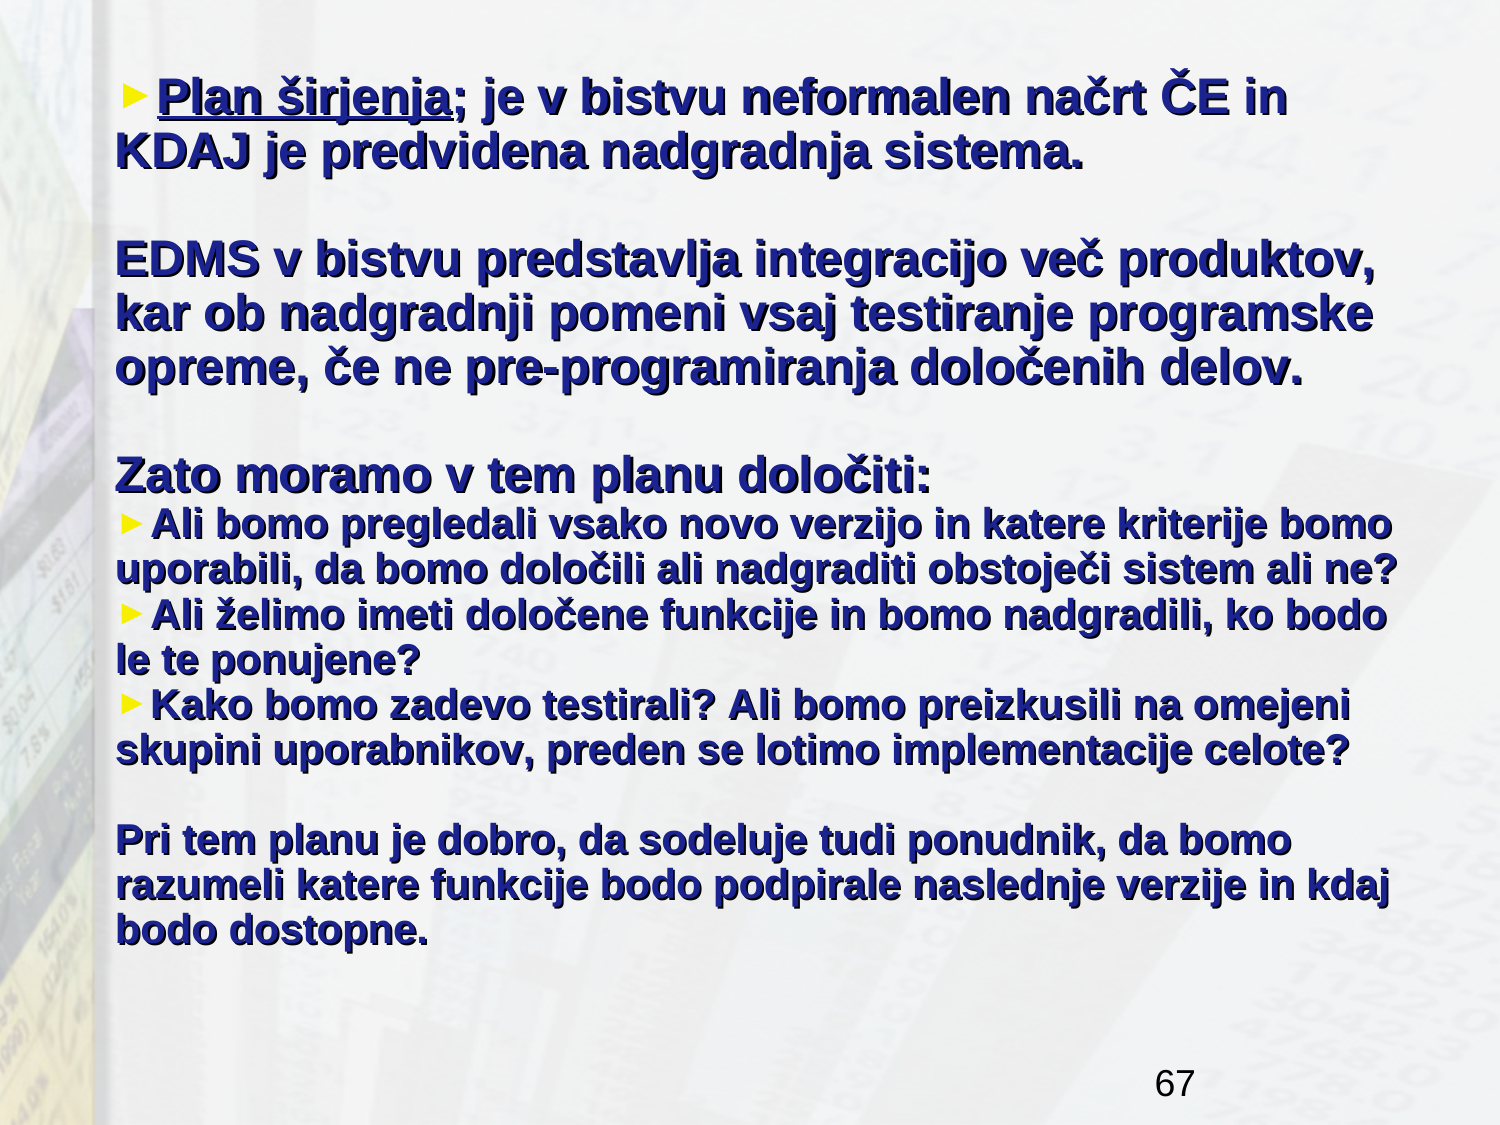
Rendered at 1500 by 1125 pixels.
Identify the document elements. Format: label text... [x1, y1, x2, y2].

picture [0, 0, 1500, 1125]
list Plan širjenja; je v bistvu neformalen načrt ČE in KDAJ je predvidena nadgradnja sistema. EDMS v bistvu predstavlja integracijo več produktov, kar ob nadgradnji pomeni vsaj testiranje programske opreme, če ne pre-programiranja določenih delov. Zato moramo v tem planu določiti: Ali bomo pregledali vsako novo verzijo in katere kriterije bomo uporabili, da bomo določili ali nadgraditi obstoječi sistem ali ne? Ali želimo imeti določene funkcije in bomo nadgradili, ko bodo le te ponujene? Kako bomo zadevo testirali? Ali bomo preizkusili na omejeni skupini uporabnikov, preden se lotimo implementacije celote? Pri tem planu je dobro, da sodeluje tudi ponudnik, da bomo razumeli katere funkcije bodo podpirale naslednje verzije in kdaj bodo dostopne. [100, 62, 1447, 1026]
